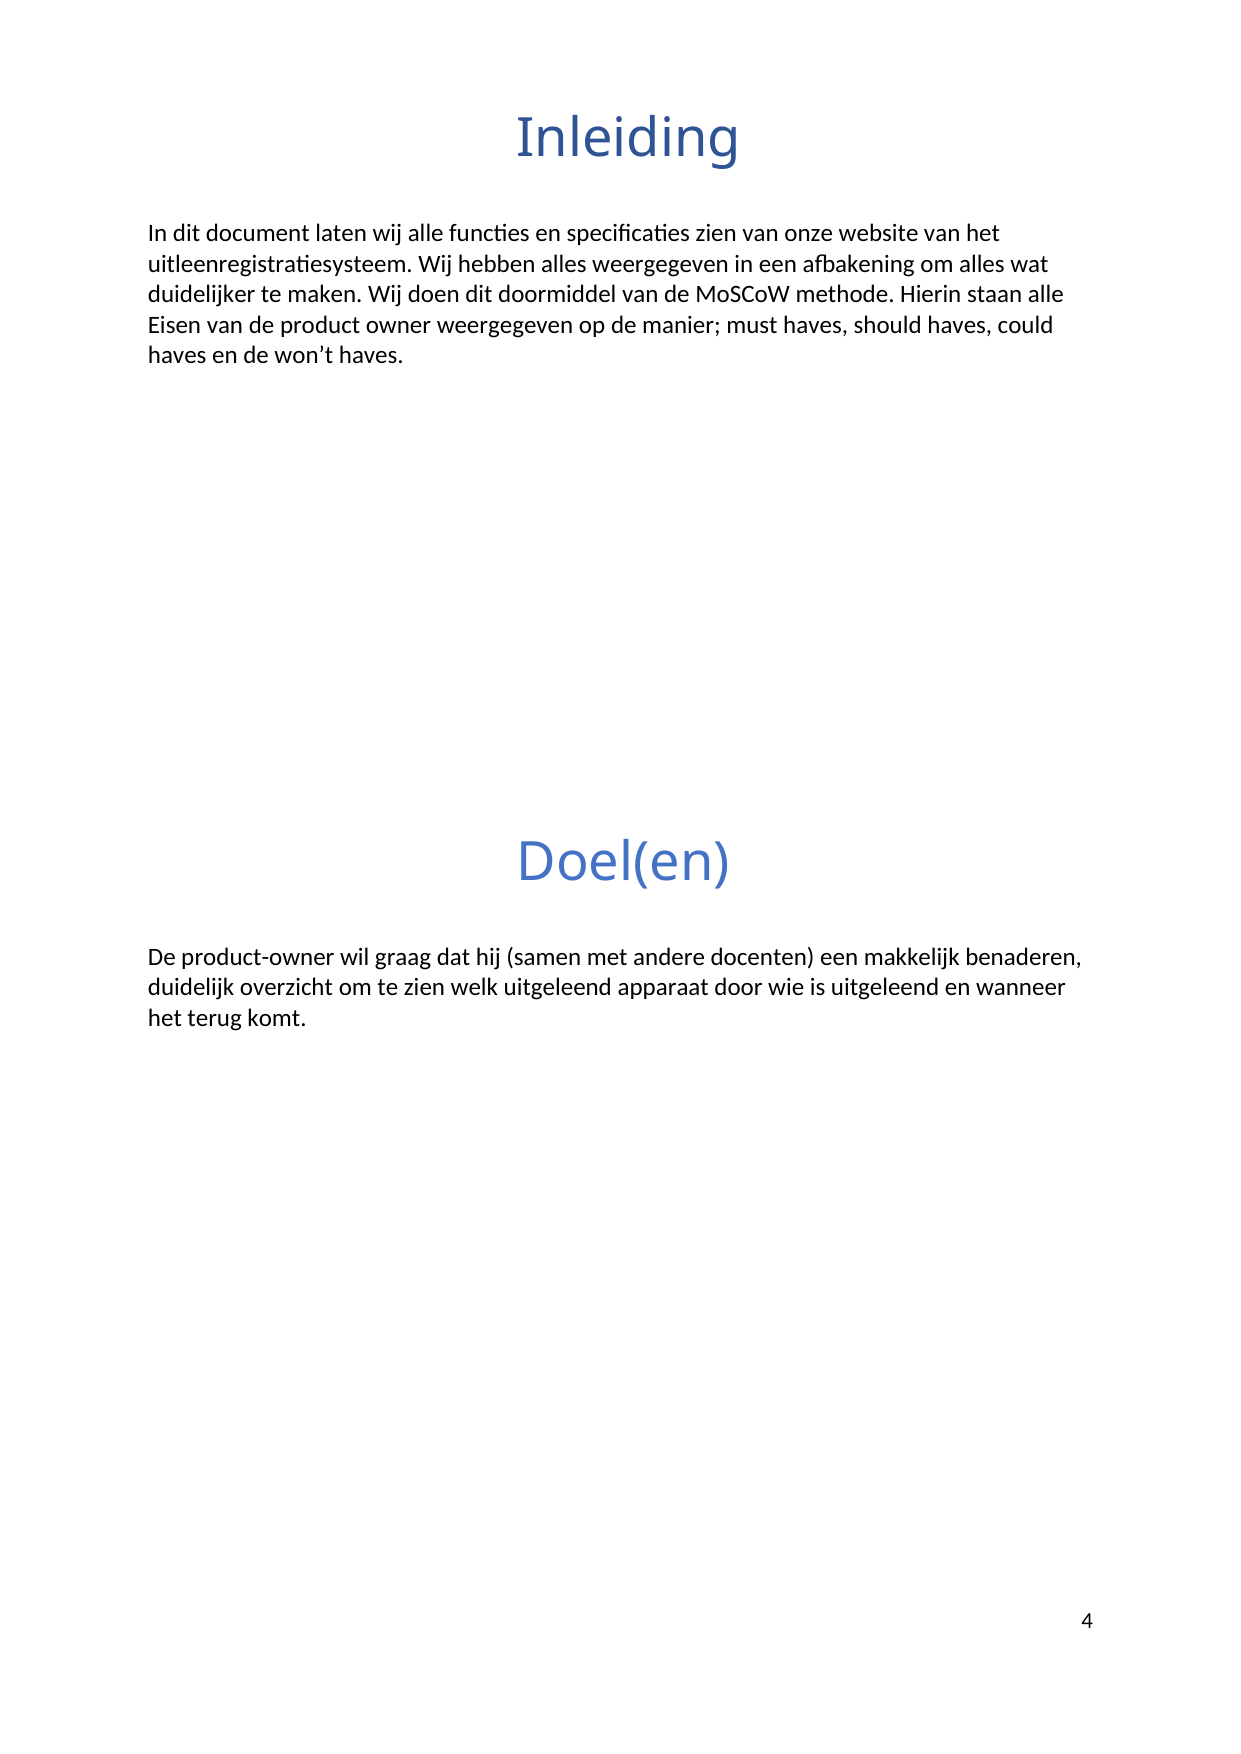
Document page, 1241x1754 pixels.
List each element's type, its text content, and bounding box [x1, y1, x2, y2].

subtitle Inleiding [516, 99, 1093, 172]
text De product-owner wil graag dat hij (samen met andere docenten) een makkelijk benaderen, duidelijk overzicht om te zien welk uitgeleend apparaat door wie is uitgeleend en wanneer het terug komt. [148, 941, 1093, 1032]
subtitle Doel(en) [443, 822, 1093, 896]
text In dit document laten wij alle functies en specificaties zien van onze website van het uitleenregistratiesysteem. Wij hebben alles weergegeven in een afbakening om alles wat duidelijker te maken. Wij doen dit doormiddel van de MoSCoW methode. Hierin staan alle Eisen van de product owner weergegeven op de manier; must haves, should haves, could haves en de won’t haves. [148, 217, 1093, 370]
